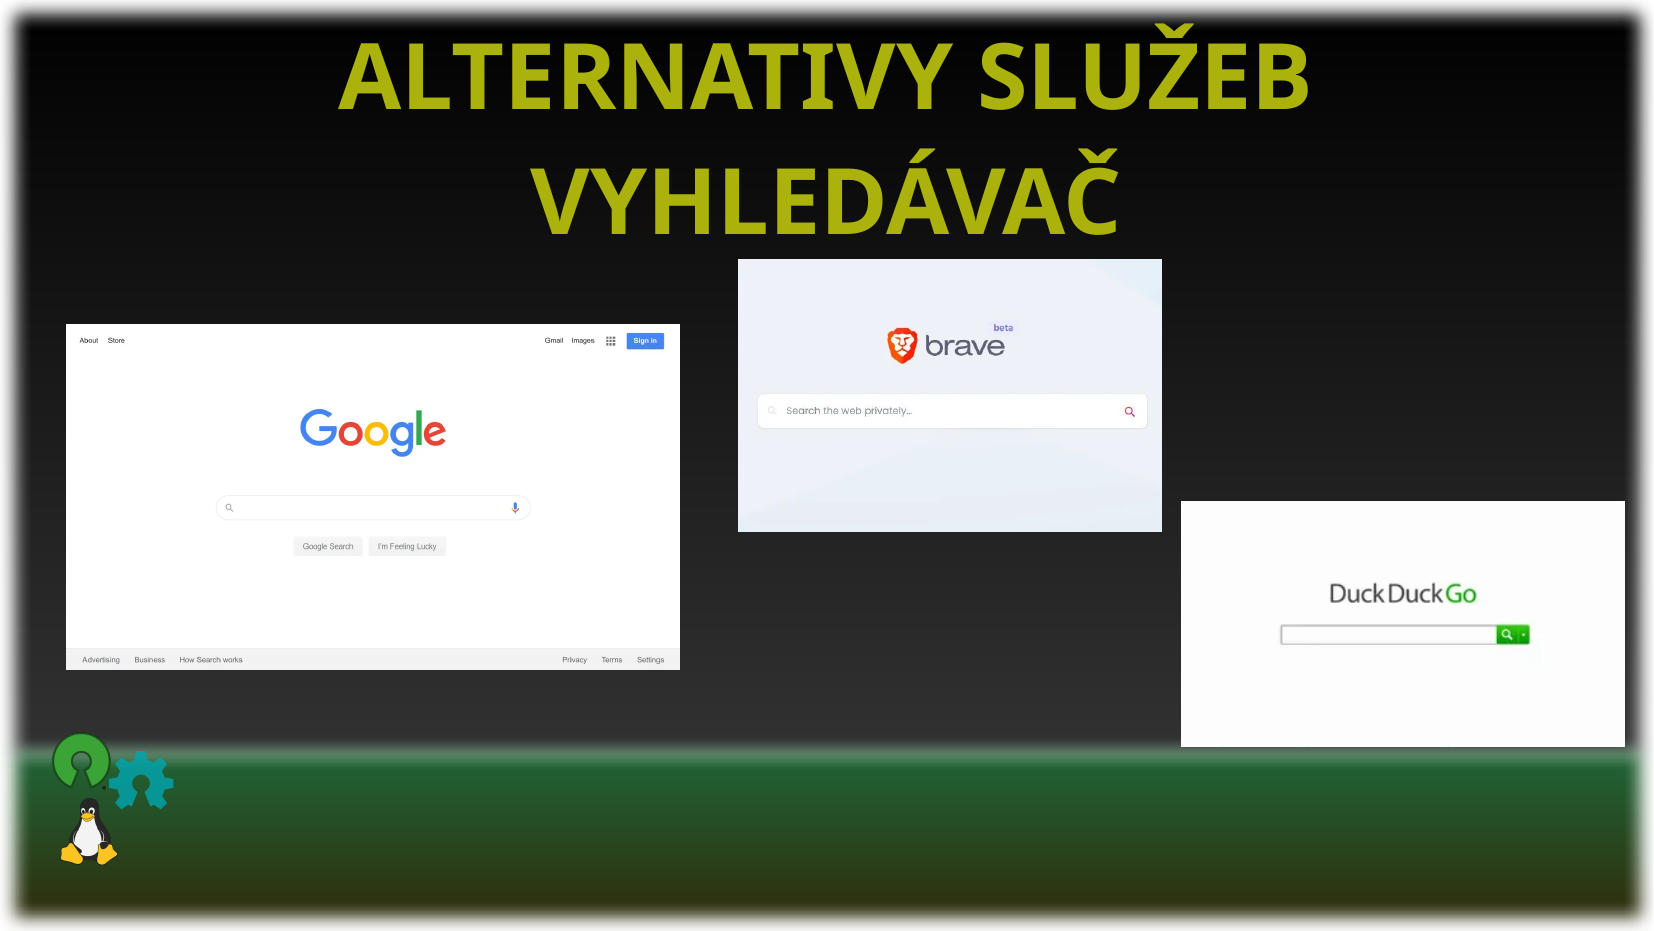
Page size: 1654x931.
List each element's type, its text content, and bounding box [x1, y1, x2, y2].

picture [66, 324, 680, 670]
picture [738, 259, 1162, 532]
title Alternativy Služeb Vyhledávač [82, 29, 1571, 244]
picture [1181, 501, 1625, 747]
picture [44, 726, 119, 866]
